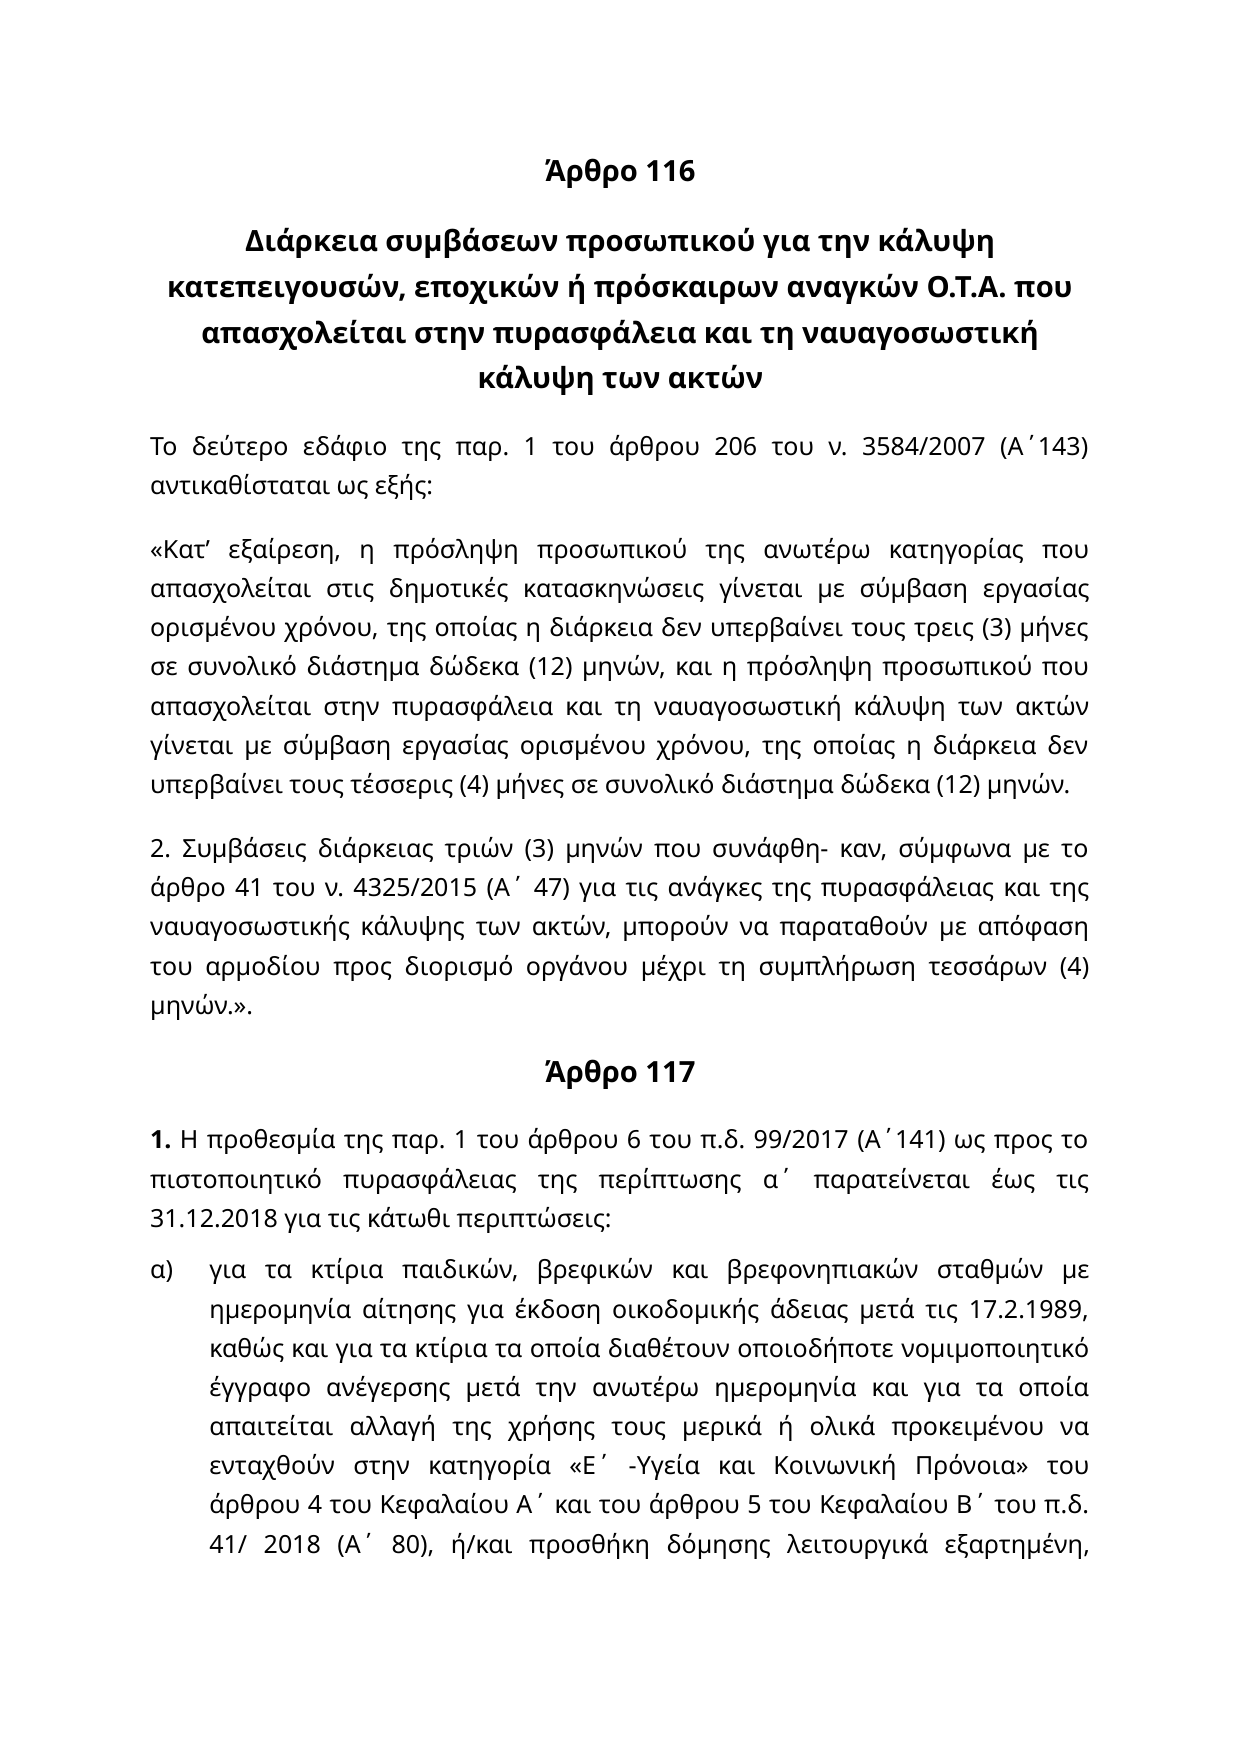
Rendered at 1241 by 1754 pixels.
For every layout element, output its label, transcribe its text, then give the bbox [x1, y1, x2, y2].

list α) για τα κτίρια παιδικών, βρεφικών και βρεφονηπιακών σταθμών με ημερομηνία αίτησης για έκδοση οικοδομικής άδειας μετά τις 17.2.1989, καθώς και για τα κτίρια τα οποία διαθέτουν οποιοδήποτε νομιμοποιητικό έγγραφο ανέγερσης μετά την ανωτέρω ημερομηνία και για τα οποία απαιτείται αλλαγή της χρήσης τους μερικά ή ολικά προκειμένου να ενταχθούν στην κατηγορία «Ε΄ -Υγεία και Κοινωνική Πρόνοια» του άρθρου 4 του Κεφαλαίου Α΄ και του άρθρου 5 του Κεφαλαίου Β΄ του π.δ. 41/ 2018 (Α΄ 80), ή/και προσθήκη δόμησης λειτουργικά εξαρτημένη, [150, 1252, 1090, 1560]
subtitle Διάρκεια συμβάσεων προσωπικού για την κάλυψη κατεπειγουσών, εποχικών ή πρόσκαιρων αναγκών Ο.Τ.Α. που απασχολείται στην πυρασφάλεια και τη ναυαγοσωστική κάλυψη των ακτών [150, 221, 1090, 397]
text 1. Η προθεσμία της παρ. 1 του άρθρου 6 του π.δ. 99/2017 (Α΄141) ως προς το πιστοποιητικό πυρασφάλειας της περίπτωσης α΄ παρατείνεται έως τις 31.12.2018 για τις κάτωθι περιπτώσεις: [150, 1122, 1090, 1234]
text 2. Συμβάσεις διάρκειας τριών (3) μηνών που συνάφθη- καν, σύμφωνα με το άρθρο 41 του ν. 4325/2015 (Α΄ 47) για τις ανάγκες της πυρασφάλειας και της ναυαγοσωστικής κάλυψης των ακτών, μπορούν να παραταθούν με απόφαση του αρμοδίου προς διορισμό οργάνου μέχρι τη συμπλήρωση τεσσάρων (4) μηνών.». [150, 831, 1090, 1021]
text Το δεύτερο εδάφιο της παρ. 1 του άρθρου 206 του ν. 3584/2007 (Α΄143) αντικαθίσταται ως εξής: [150, 428, 1090, 501]
subtitle Άρθρο 117 [150, 1051, 1090, 1091]
text «Κατ’ εξαίρεση, η πρόσληψη προσωπικού της ανωτέρω κατηγορίας που απασχολείται στις δημοτικές κατασκηνώσεις γίνεται με σύμβαση εργασίας ορισμένου χρόνου, της οποίας η διάρκεια δεν υπερβαίνει τους τρεις (3) μήνες σε συνολικό διάστημα δώδεκα (12) μηνών, και η πρόσληψη προσωπικού που απασχολείται στην πυρασφάλεια και τη ναυαγοσωστική κάλυψη των ακτών γίνεται με σύμβαση εργασίας ορισμένου χρόνου, της οποίας η διάρκεια δεν υπερβαίνει τους τέσσερις (4) μήνες σε συνολικό διάστημα δώδεκα (12) μηνών. [150, 531, 1090, 801]
subtitle Άρθρο 116 [150, 150, 1090, 190]
